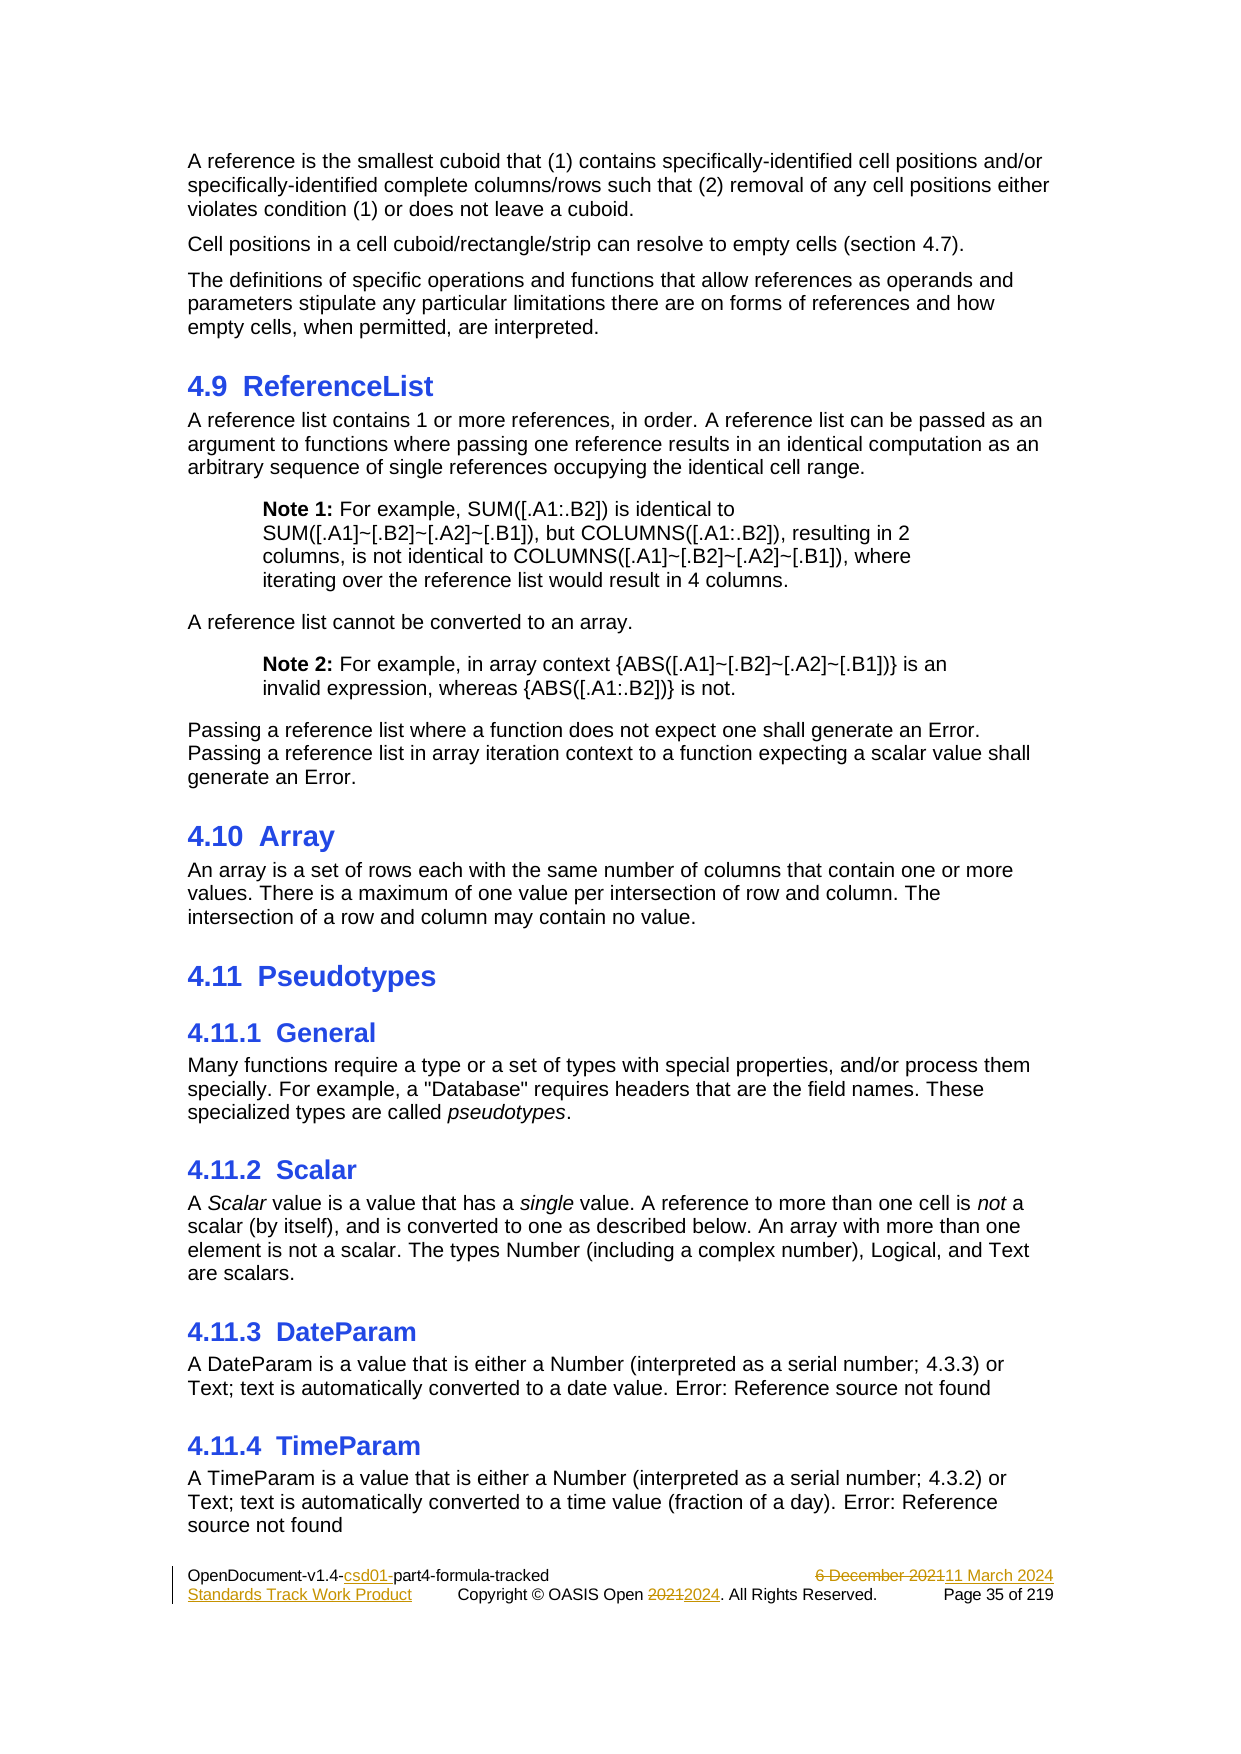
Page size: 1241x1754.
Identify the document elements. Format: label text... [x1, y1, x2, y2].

subtitle General [187, 1017, 1053, 1047]
text A reference is the smallest cuboid that (1) contains specifically-identified cell positions and/or specifically-identified complete columns/rows such that (2) removal of any cell positions either violates condition (1) or does not leave a cuboid. [187, 150, 1053, 221]
subtitle Scalar [187, 1155, 1053, 1185]
text A Scalar value is a value that has a single value. A reference to more than one cell is not a scalar (by itself), and is converted to one as described below. An array with more than one element is not a scalar. The types Number (including a complex number), Logical, and Text are scalars. [187, 1191, 1053, 1285]
text Note 2: For example, in array context {ABS([.A1]~[.B2]~[.A2]~[.B1])} is an invalid expression, whereas {ABS([.A1:.B2])} is not. [262, 652, 978, 699]
text The definitions of specific operations and functions that allow references as operands and parameters stipulate any particular limitations there are on forms of references and how empty cells, when permitted, are interpreted. [187, 268, 1053, 339]
text A reference list cannot be converted to an array. [187, 610, 1053, 634]
text A DateParam is a value that is either a Number (interpreted as a serial number; 4.3.3) or Text; text is automatically converted to a date value. Error: Reference source not found [187, 1352, 1053, 1399]
text Many functions require a type or a set of types with special properties, and/or process them specially. For example, a "Database" requires headers that are the field names. These specialized types are called pseudotypes. [187, 1053, 1053, 1124]
text A TimeParam is a value that is either a Number (interpreted as a serial number; 4.3.2) or Text; text is automatically converted to a time value (fraction of a day). Error: Reference source not found [187, 1467, 1053, 1537]
text A reference list contains 1 or more references, in order. A reference list can be passed as an argument to functions where passing one reference results in an identical computation as an arbitrary sequence of single references occupying the identical cell range. [187, 408, 1053, 479]
text Passing a reference list where a function does not expect one shall generate an Error. Passing a reference list in array iteration context to a function expecting a scalar value shall generate an Error. [187, 718, 1053, 789]
subtitle Pseudotypes [187, 960, 1053, 992]
subtitle ReferenceList [187, 370, 1053, 402]
text An array is a set of rows each with the same number of columns that contain one or more values. There is a maximum of one value per intersection of row and column. The intersection of a row and column may contain no value. [187, 858, 1053, 929]
subtitle Array [187, 820, 1053, 852]
subtitle DateParam [187, 1316, 1053, 1346]
subtitle TimeParam [187, 1431, 1053, 1461]
text Cell positions in a cell cuboid/rectangle/strip can resolve to empty cells (section 4.7). [187, 233, 1053, 256]
text Note 1: For example, SUM([.A1:.B2]) is identical to SUM([.A1]~[.B2]~[.A2]~[.B1]), but COLUMNS([.A1:.B2]), resulting in 2 columns, is not identical to COLUMNS([.A1]~[.B2]~[.A2]~[.B1]), where iterating over the reference list would result in 4 columns. [262, 498, 978, 592]
